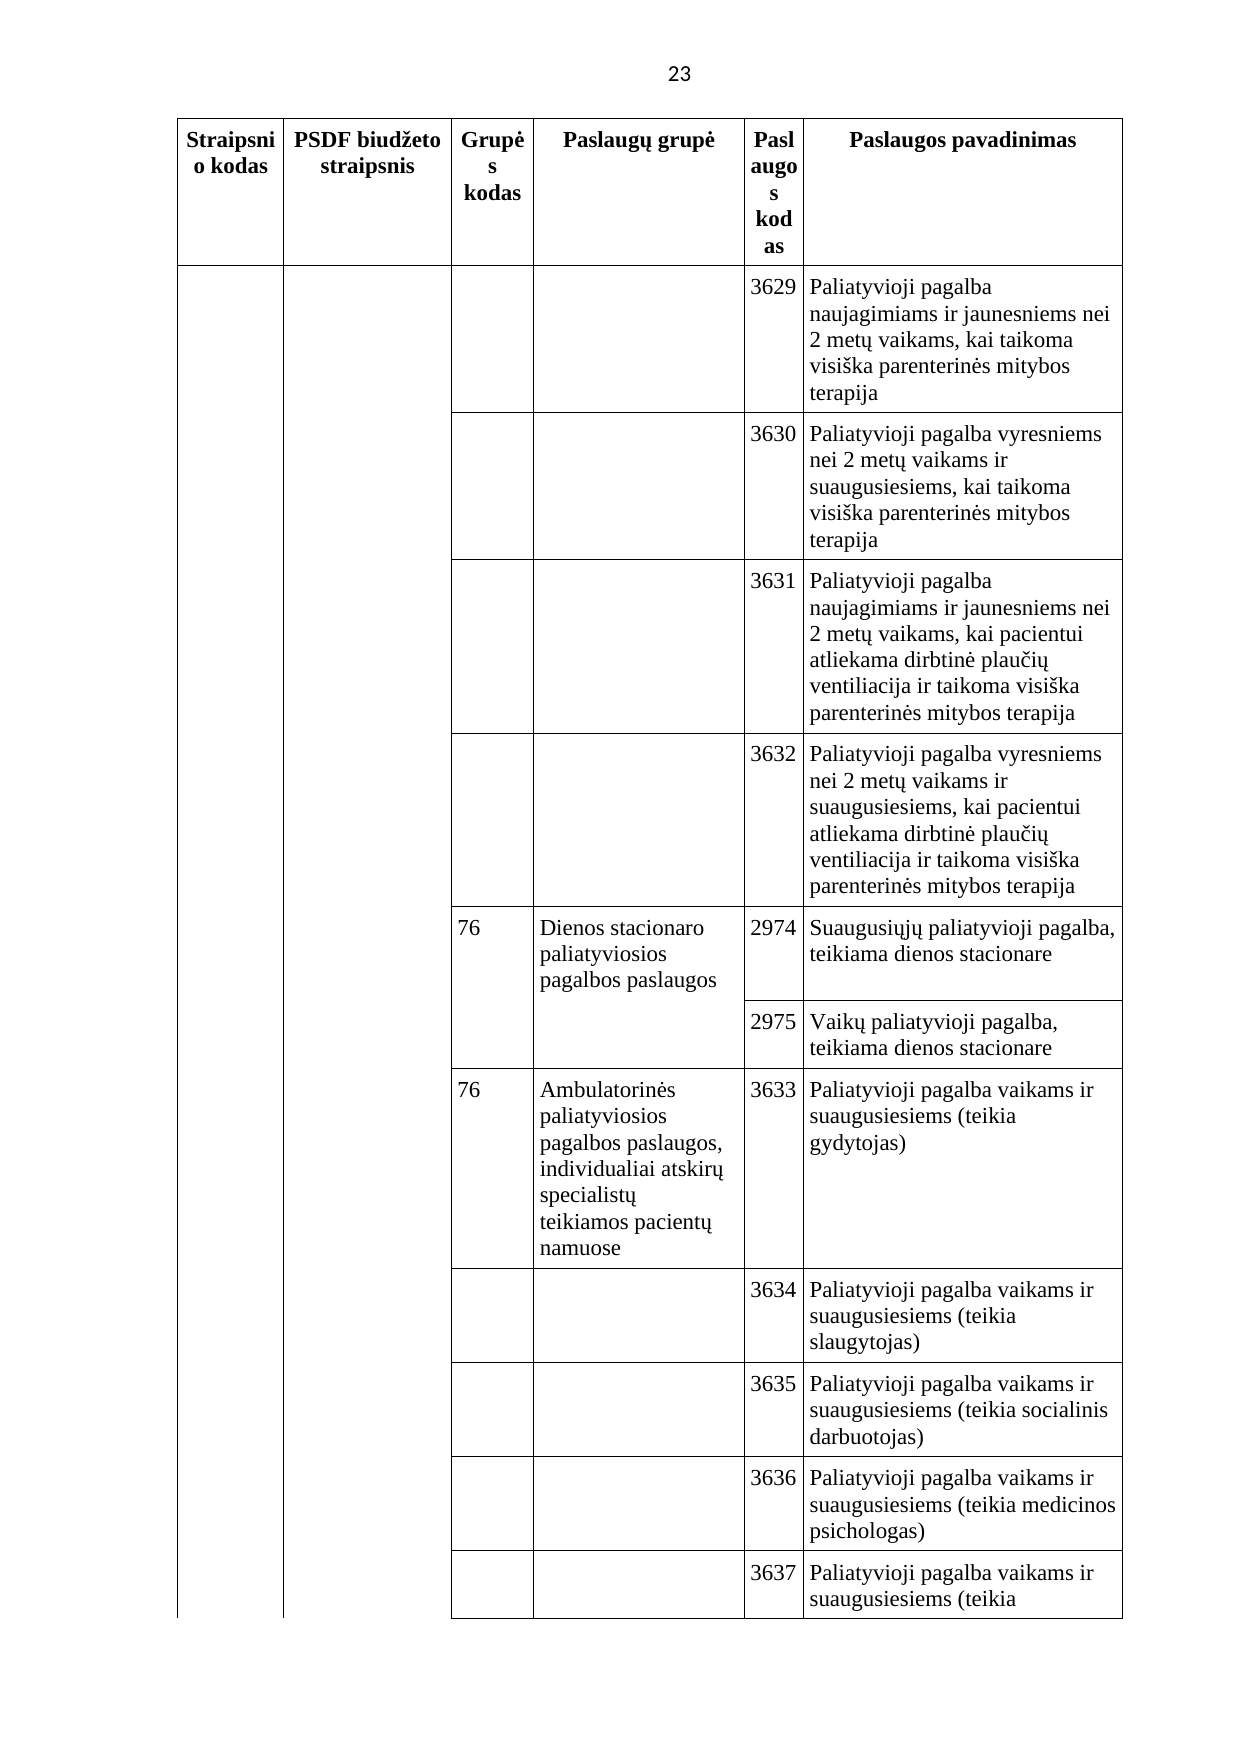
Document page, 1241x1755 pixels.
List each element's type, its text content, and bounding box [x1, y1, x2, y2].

table_cell [452, 266, 533, 412]
table_cell Paliatyvioji pagalba vaikams ir suaugusiesiems (teikia gydytojas) [804, 1069, 1122, 1268]
table_cell 2975 [745, 1001, 803, 1068]
table_cell 3634 [745, 1269, 803, 1362]
table_header Straipsnio kodas [178, 119, 283, 265]
table_cell Paliatyvioji pagalba vaikams ir suaugusiesiems (teikia slaugytojas) [804, 1269, 1122, 1362]
table_cell [452, 1000, 533, 1068]
table_cell [452, 1551, 533, 1618]
table_cell [534, 1269, 744, 1362]
table_cell 3637 [745, 1551, 803, 1618]
table_cell [284, 1362, 451, 1456]
table_cell Paliatyvioji pagalba vaikams ir suaugusiesiems (teikia medicinos psichologas) [804, 1457, 1122, 1550]
table_header Paslaugų grupė [534, 119, 744, 265]
table_cell [178, 1268, 283, 1362]
table_cell 3636 [745, 1457, 803, 1550]
table_cell [178, 733, 283, 906]
table_cell [178, 412, 283, 559]
table_cell [534, 266, 744, 412]
table_cell Vaikų paliatyvioji pagalba, teikiama dienos stacionare [804, 1001, 1122, 1068]
table_header Paslaugos pavadinimas [804, 119, 1122, 265]
table_cell [284, 906, 451, 1000]
table_cell [534, 1000, 744, 1068]
table_cell Paliatyvioji pagalba vaikams ir suaugusiesiems (teikia [804, 1551, 1122, 1618]
table_cell [284, 733, 451, 906]
table_cell [178, 1068, 283, 1268]
table_cell Ambulatorinės paliatyviosios pagalbos paslaugos, individualiai atskirų specialistų teikiamos pacientų namuose [534, 1069, 744, 1268]
table_cell [534, 1551, 744, 1618]
table_cell [284, 1550, 451, 1618]
table_cell Dienos stacionaro paliatyviosios pagalbos paslaugos [534, 907, 744, 1000]
table_cell Paliatyvioji pagalba vyresniems nei 2 metų vaikams ir suaugusiesiems, kai taikoma visiška parenterinės mitybos terapija [804, 413, 1122, 559]
table_cell 3632 [745, 734, 803, 906]
table_cell [284, 559, 451, 732]
table_header Grupės kodas [452, 119, 533, 265]
table_cell [178, 1456, 283, 1550]
table_cell [534, 413, 744, 559]
table_cell [178, 1550, 283, 1618]
table_cell 76 [452, 1069, 533, 1268]
table_cell [452, 560, 533, 732]
table_cell Paliatyvioji pagalba naujagimiams ir jaunesniems nei 2 metų vaikams, kai pacientui atliekama dirbtinė plaučių ventiliacija ir taikoma visiška parenterinės mitybos terapija [804, 560, 1122, 732]
table_cell Paliatyvioji pagalba vyresniems nei 2 metų vaikams ir suaugusiesiems, kai pacientui atliekama dirbtinė plaučių ventiliacija ir taikoma visiška parenterinės mitybos terapija [804, 734, 1122, 906]
table_header PSDF biudžeto straipsnis [284, 119, 451, 265]
table_cell [452, 1363, 533, 1456]
table_cell 3631 [745, 560, 803, 732]
table_cell [534, 560, 744, 732]
table_cell Paliatyvioji pagalba naujagimiams ir jaunesniems nei 2 metų vaikams, kai taikoma visiška parenterinės mitybos terapija [804, 266, 1122, 412]
table_cell [178, 1000, 283, 1068]
table_cell [452, 413, 533, 559]
table_cell [284, 1068, 451, 1268]
table_header Paslaugos kodas [745, 119, 803, 265]
table_cell 3630 [745, 413, 803, 559]
table_cell Suaugusiųjų paliatyvioji pagalba, teikiama dienos stacionare [804, 907, 1122, 1000]
table_cell [452, 1269, 533, 1362]
table_cell 76 [452, 907, 533, 1000]
table_cell [178, 1362, 283, 1456]
table_cell [452, 734, 533, 906]
table_cell [284, 412, 451, 559]
table_cell Paliatyvioji pagalba vaikams ir suaugusiesiems (teikia socialinis darbuotojas) [804, 1363, 1122, 1456]
table_cell [178, 559, 283, 732]
table_cell [534, 1363, 744, 1456]
table_cell 3629 [745, 266, 803, 412]
table_cell [452, 1457, 533, 1550]
table_cell 2974 [745, 907, 803, 1000]
table_cell 3635 [745, 1363, 803, 1456]
table_cell [284, 266, 451, 412]
table_cell [534, 734, 744, 906]
table_cell [284, 1268, 451, 1362]
table_cell [178, 266, 283, 412]
table_cell 3633 [745, 1069, 803, 1268]
table_cell [284, 1456, 451, 1550]
table_cell [534, 1457, 744, 1550]
table_cell [284, 1000, 451, 1068]
table_cell [178, 906, 283, 1000]
